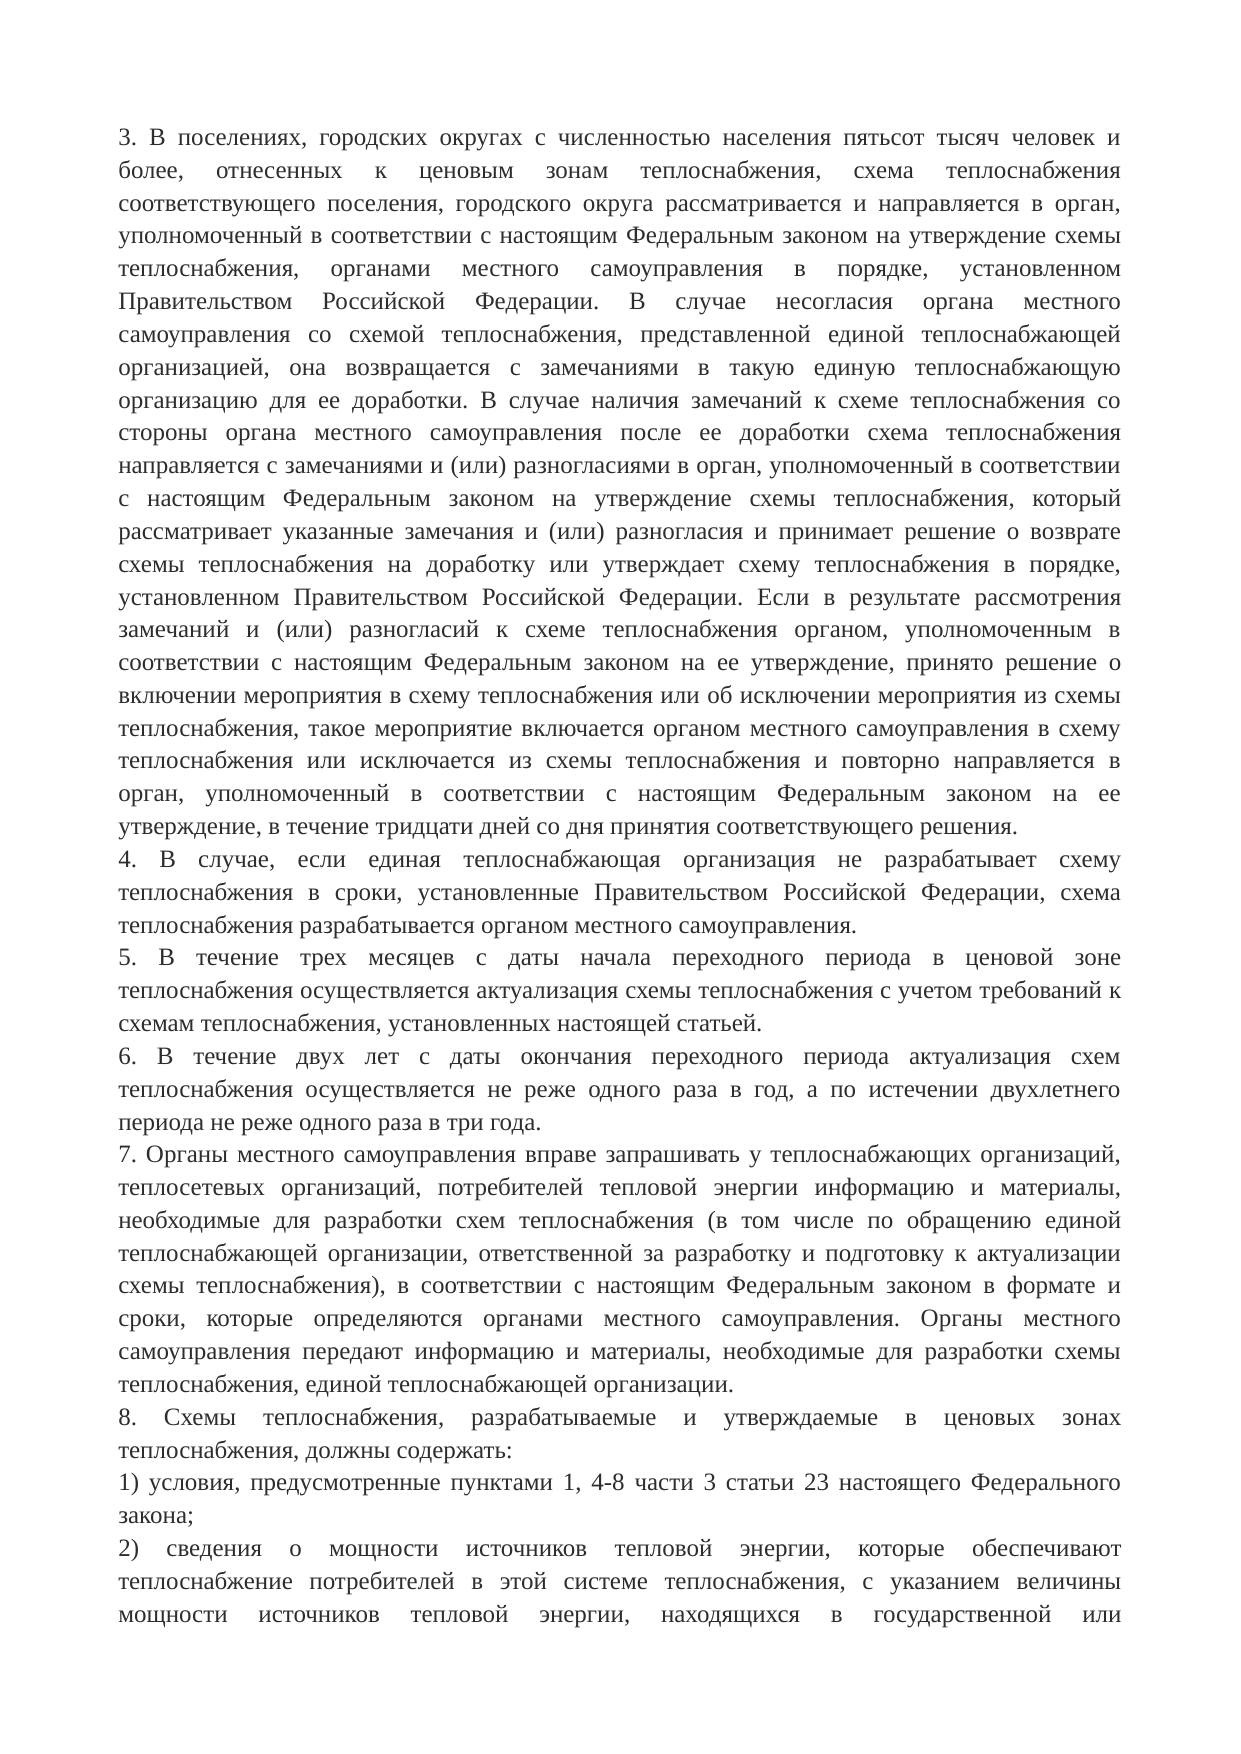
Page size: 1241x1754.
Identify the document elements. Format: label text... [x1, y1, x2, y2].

text 4. В случае, если единая теплоснабжающая организация не разрабатывает схему теплоснабжения в сроки, установленные Правительством Российской Федерации, схема теплоснабжения разрабатывается органом местного самоуправления. [118, 840, 1122, 938]
text 7. Органы местного самоуправления вправе запрашивать у теплоснабжающих организаций, теплосетевых организаций, потребителей тепловой энергии информацию и материалы, необходимые для разработки схем теплоснабжения (в том числе по обращению единой теплоснабжающей организации, ответственной за разработку и подготовку к актуализации схемы теплоснабжения), в соответствии с настоящим Федеральным законом в формате и сроки, которые определяются органами местного самоуправления. Органы местного самоуправления передают информацию и материалы, необходимые для разработки схемы теплоснабжения, единой теплоснабжающей организации. [118, 1135, 1122, 1398]
text 6. В течение двух лет с даты окончания переходного периода актуализация схем теплоснабжения осуществляется не реже одного раза в год, а по истечении двухлетнего периода не реже одного раза в три года. [118, 1037, 1122, 1135]
text 2) сведения о мощности источников тепловой энергии, которые обеспечивают теплоснабжение потребителей в этой системе теплоснабжения, с указанием величины мощности источников тепловой энергии, находящихся в государственной или [118, 1529, 1122, 1627]
text 3. В поселениях, городских округах с численностью населения пятьсот тысяч человек и более, отнесенных к ценовым зонам теплоснабжения, схема теплоснабжения соответствующего поселения, городского округа рассматривается и направляется в орган, уполномоченный в соответствии с настоящим Федеральным законом на утверждение схемы теплоснабжения, органами местного самоуправления в порядке, установленном Правительством Российской Федерации. В случае несогласия органа местного самоуправления со схемой теплоснабжения, представленной единой теплоснабжающей организацией, она возвращается с замечаниями в такую единую теплоснабжающую организацию для ее доработки. В случае наличия замечаний к схеме теплоснабжения со стороны органа местного самоуправления после ее доработки схема теплоснабжения направляется с замечаниями и (или) разногласиями в орган, уполномоченный в соответствии с настоящим Федеральным законом на утверждение схемы теплоснабжения, который рассматривает указанные замечания и (или) разногласия и принимает решение о возврате схемы теплоснабжения на доработку или утверждает схему теплоснабжения в порядке, установленном Правительством Российской Федерации. Если в результате рассмотрения замечаний и (или) разногласий к схеме теплоснабжения органом, уполномоченным в соответствии с настоящим Федеральным законом на ее утверждение, принято решение о включении мероприятия в схему теплоснабжения или об исключении мероприятия из схемы теплоснабжения, такое мероприятие включается органом местного самоуправления в схему теплоснабжения или исключается из схемы теплоснабжения и повторно направляется в орган, уполномоченный в соответствии с настоящим Федеральным законом на ее утверждение, в течение тридцати дней со дня принятия соответствующего решения. [118, 118, 1122, 840]
text 5. В течение трех месяцев с даты начала переходного периода в ценовой зоне теплоснабжения осуществляется актуализация схемы теплоснабжения с учетом требований к схемам теплоснабжения, установленных настоящей статьей. [118, 938, 1122, 1037]
text 1) условия, предусмотренные пунктами 1, 4-8 части 3 статьи 23 настоящего Федерального закона; [118, 1463, 1122, 1529]
text 8. Схемы теплоснабжения, разрабатываемые и утверждаемые в ценовых зонах теплоснабжения, должны содержать: [118, 1398, 1122, 1463]
